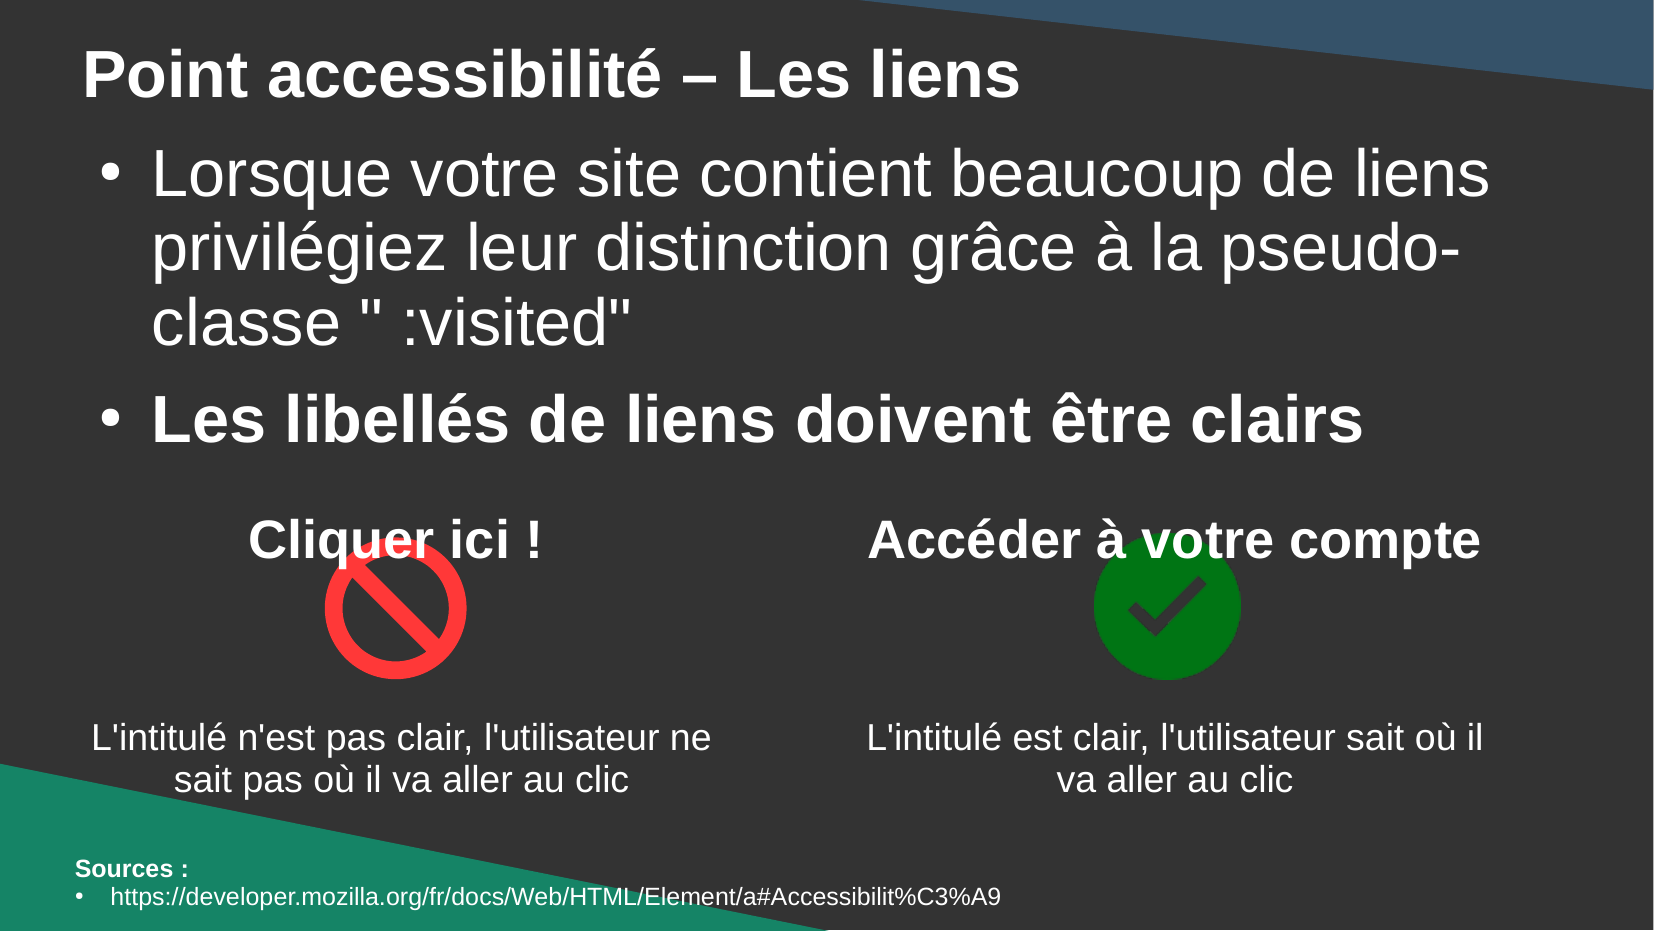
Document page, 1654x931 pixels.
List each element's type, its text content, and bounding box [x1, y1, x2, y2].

picture [1094, 585, 1241, 680]
text_box [0, 763, 413, 931]
text_box Accéder à votre compte [814, 501, 1536, 585]
text_box [858, 0, 1654, 90]
text_box [324, 578, 467, 680]
text_box L'intitulé n'est pas clair, l'utilisateur ne sait pas où il va aller au clic [64, 708, 739, 808]
list Lorsque votre site contient beaucoup de liens privilégiez leur distinction grâce à la pseudo-classe " :visited" Les libellés de liens doivent être clairs [80, 135, 1605, 473]
title Point accessibilité – Les liens [82, 37, 1571, 122]
text_box Cliquer ici ! [76, 501, 715, 578]
text_box Sources : https://developer.mozilla.org/fr/docs/Web/HTML/Element/a#Accessibilit%C3%A9 [60, 847, 1546, 931]
text_box L'intitulé est clair, l'utilisateur sait où il va aller au clic [838, 708, 1512, 808]
